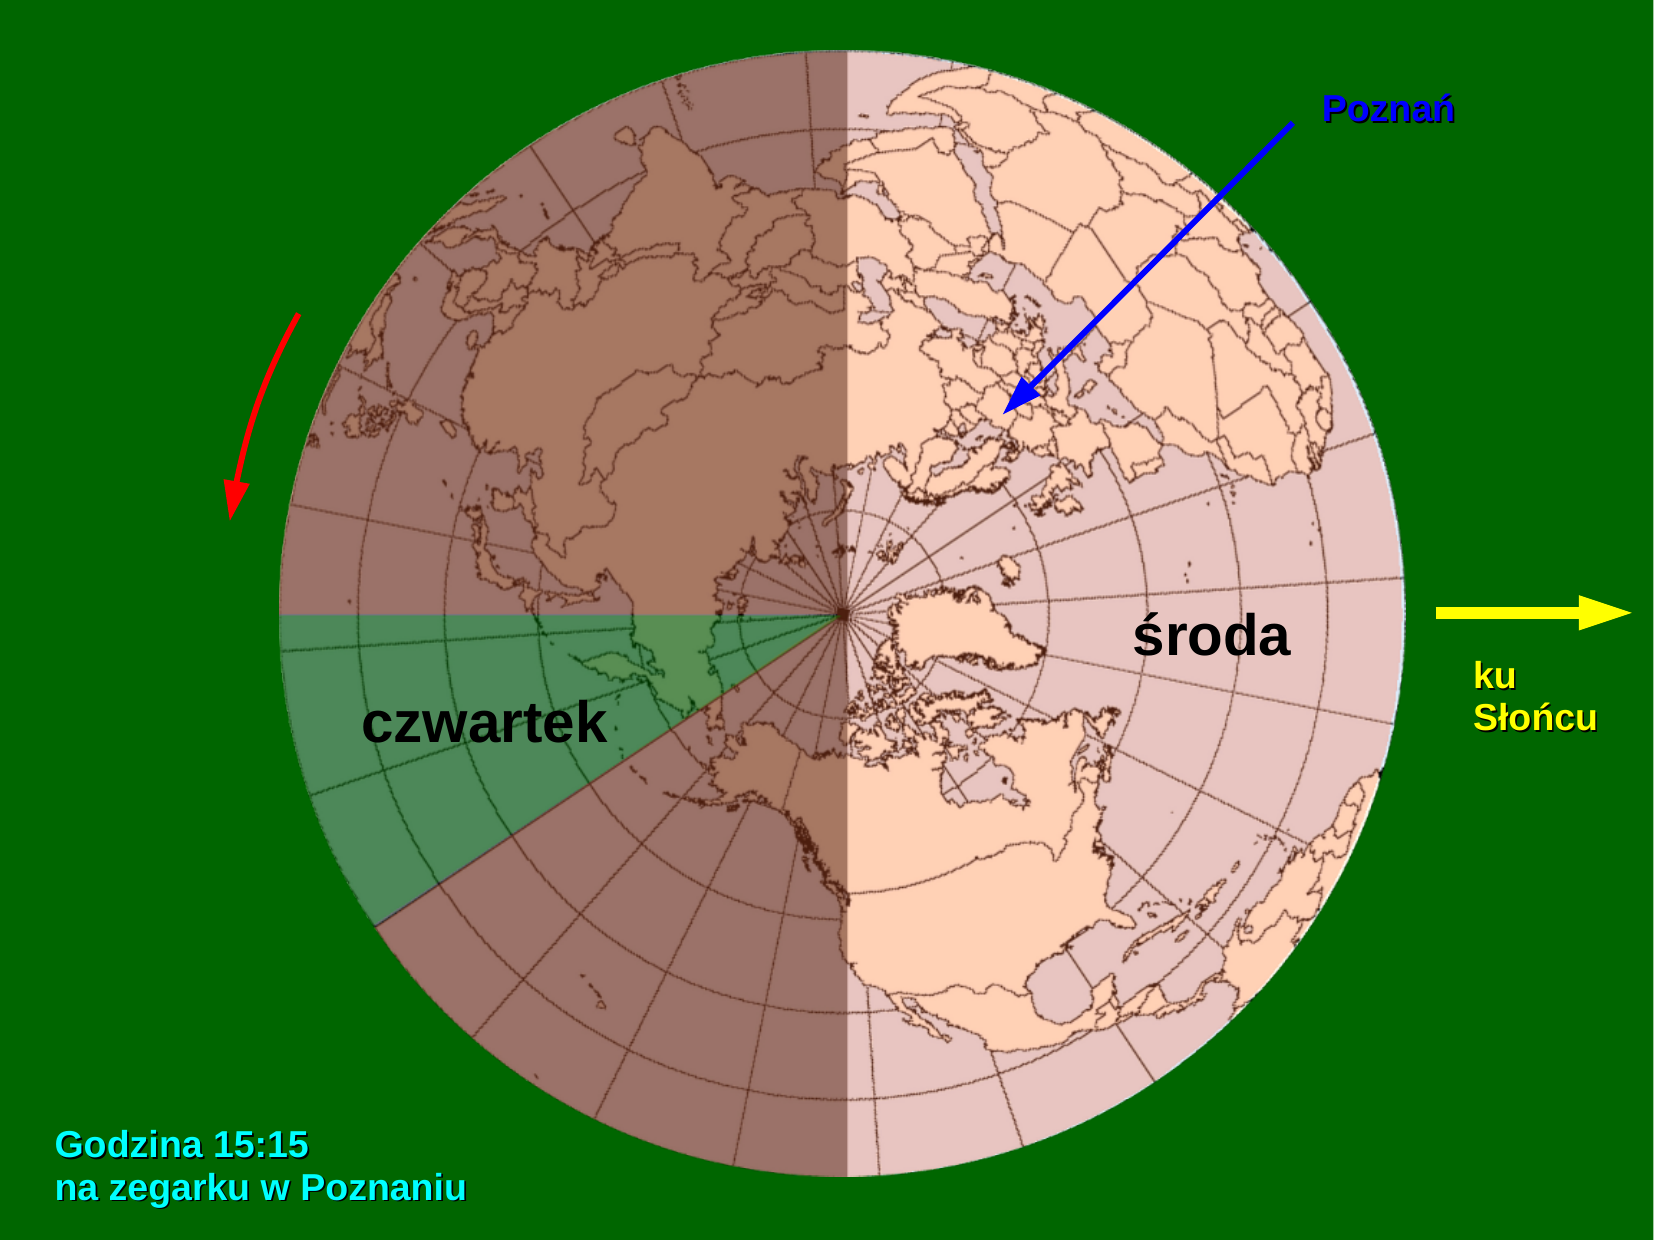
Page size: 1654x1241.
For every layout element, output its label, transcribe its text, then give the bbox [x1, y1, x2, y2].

text_box środa [1118, 595, 1336, 676]
text_box Poznań [1307, 80, 1471, 138]
picture [279, 50, 1406, 1177]
text_box Godzina 15:15 na zegarku w Poznaniu [39, 1116, 484, 1216]
text_box czwartek [346, 682, 623, 763]
text_box ku Słońcu [1458, 647, 1614, 747]
